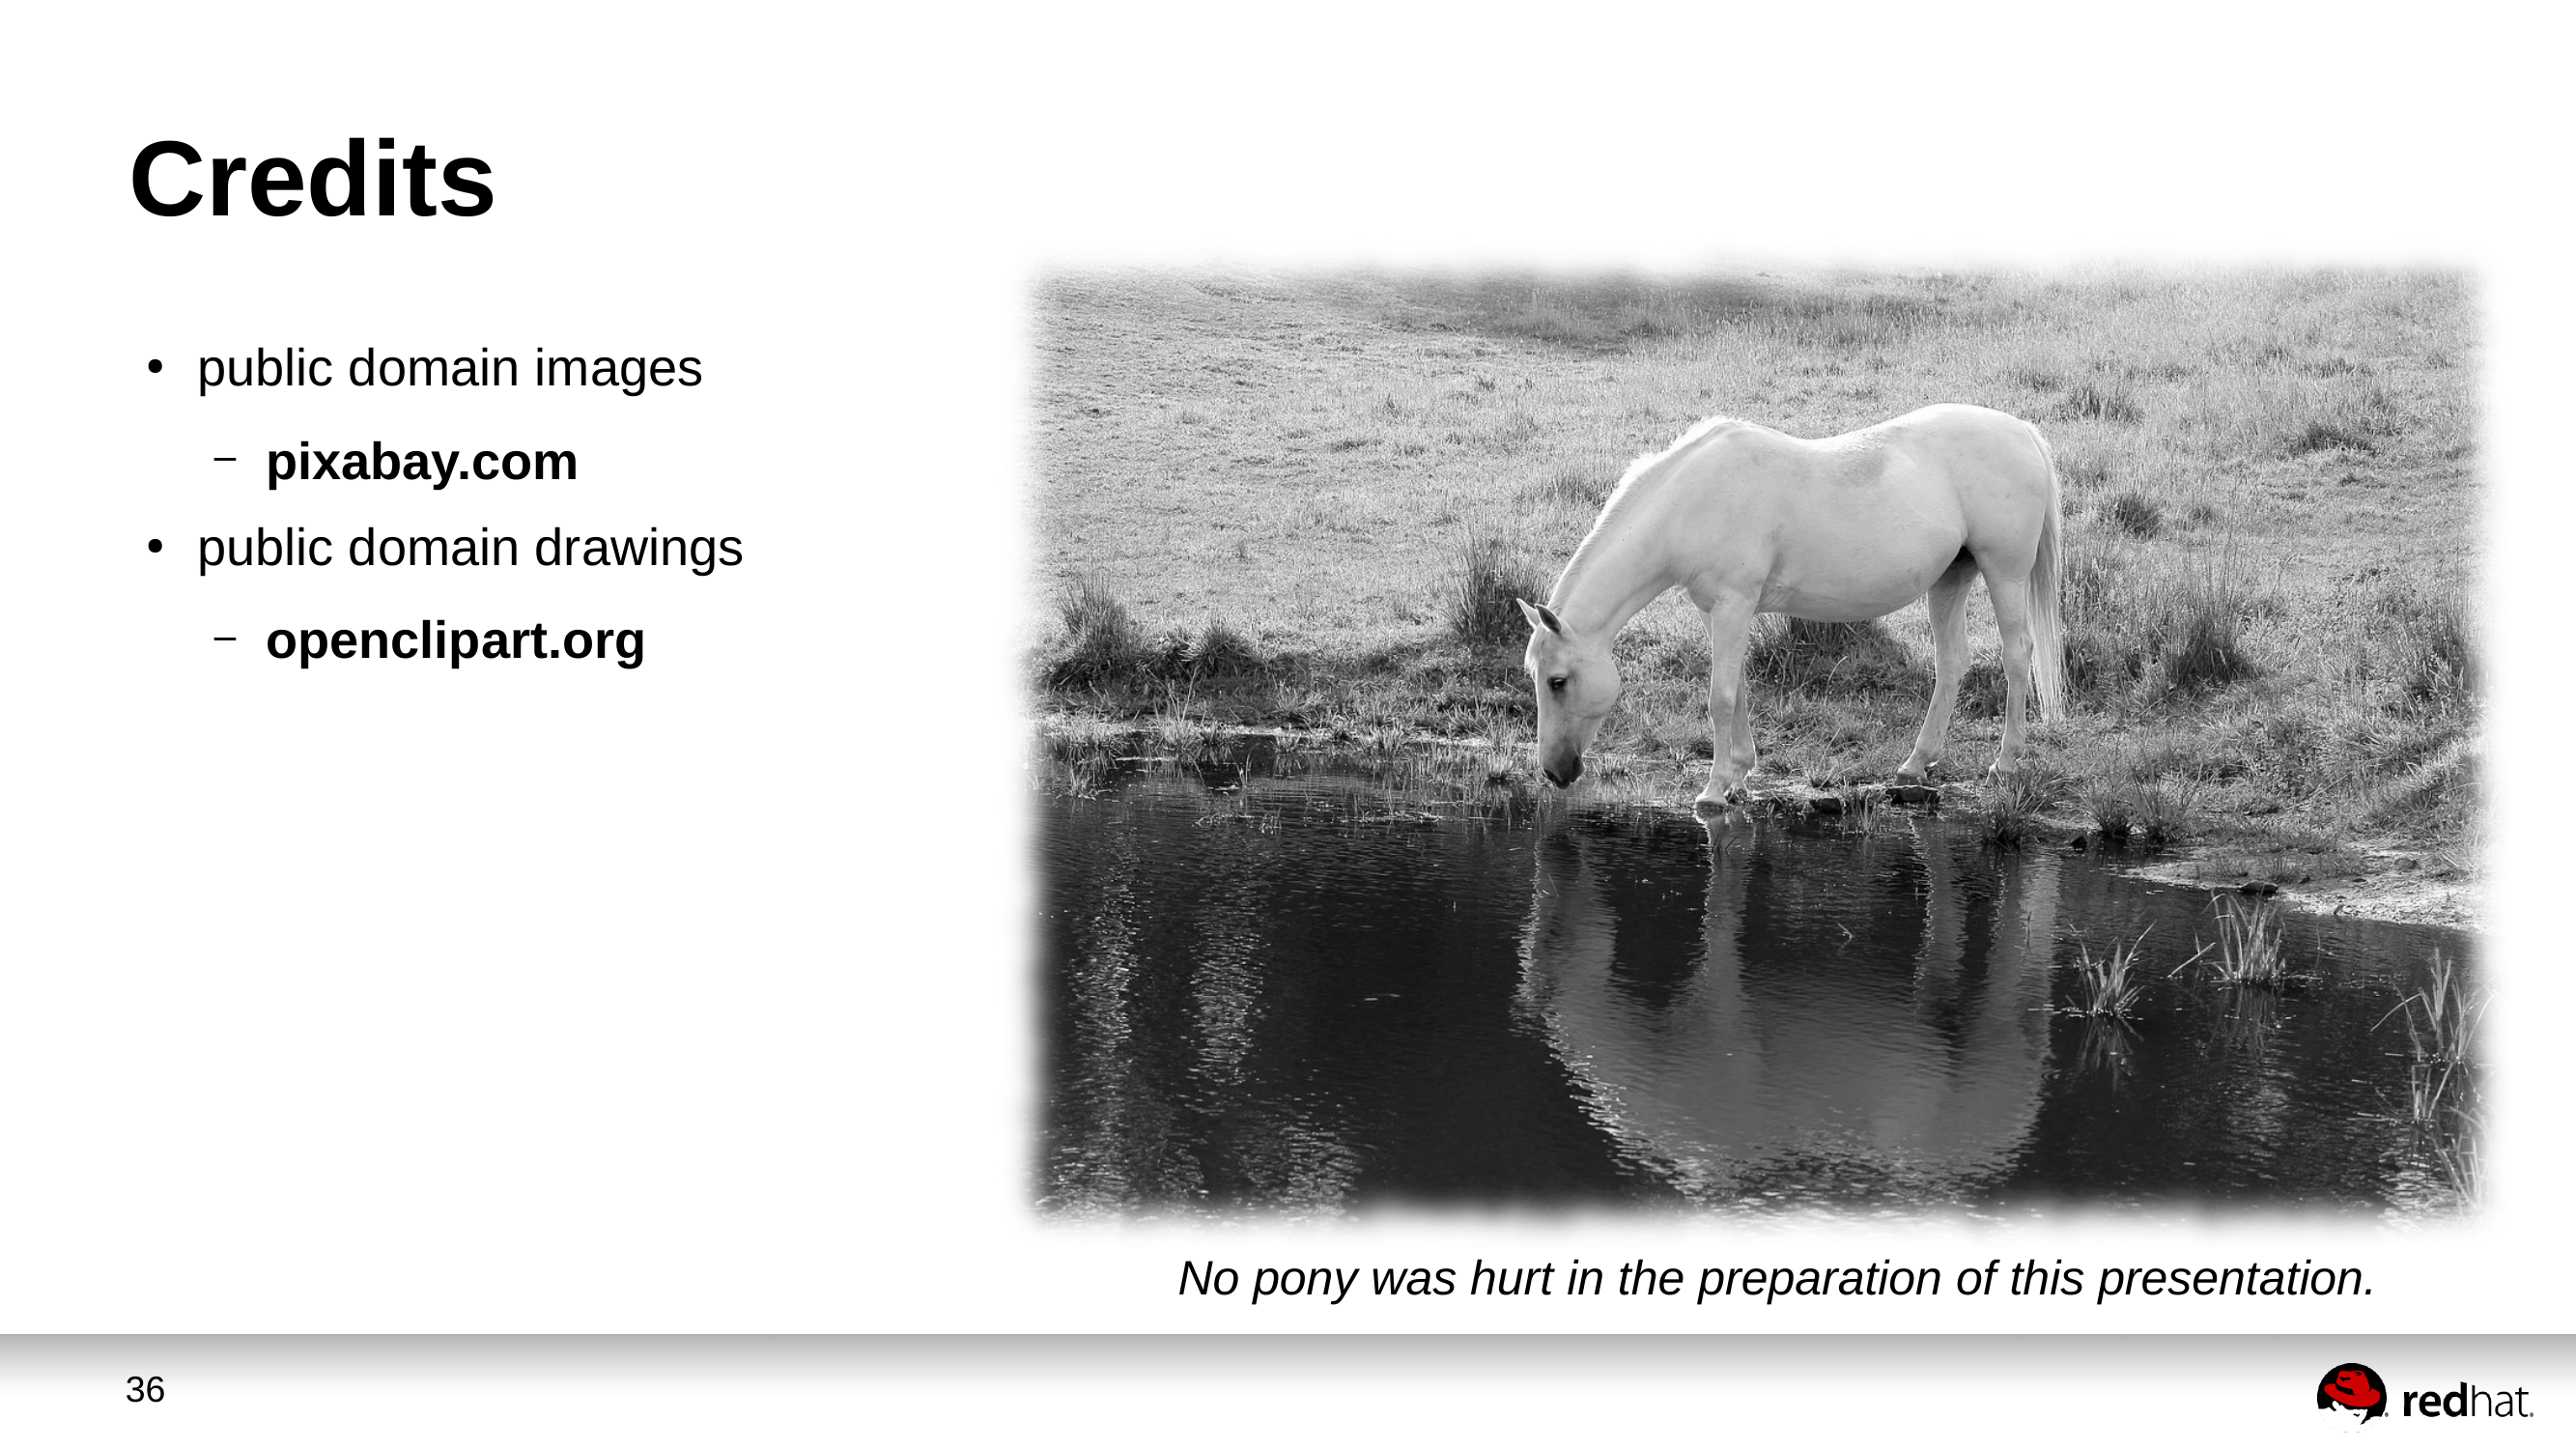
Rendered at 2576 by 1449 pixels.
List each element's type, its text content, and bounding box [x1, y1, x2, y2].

picture [0, 1334, 2576, 1445]
title Credits [128, 57, 2448, 300]
list public domain images pixabay.com public domain drawings openclipart.org [128, 338, 998, 1179]
text_box No pony was hurt in the preparation of this presentation. [1129, 1243, 2392, 1313]
picture [998, 239, 2510, 1248]
